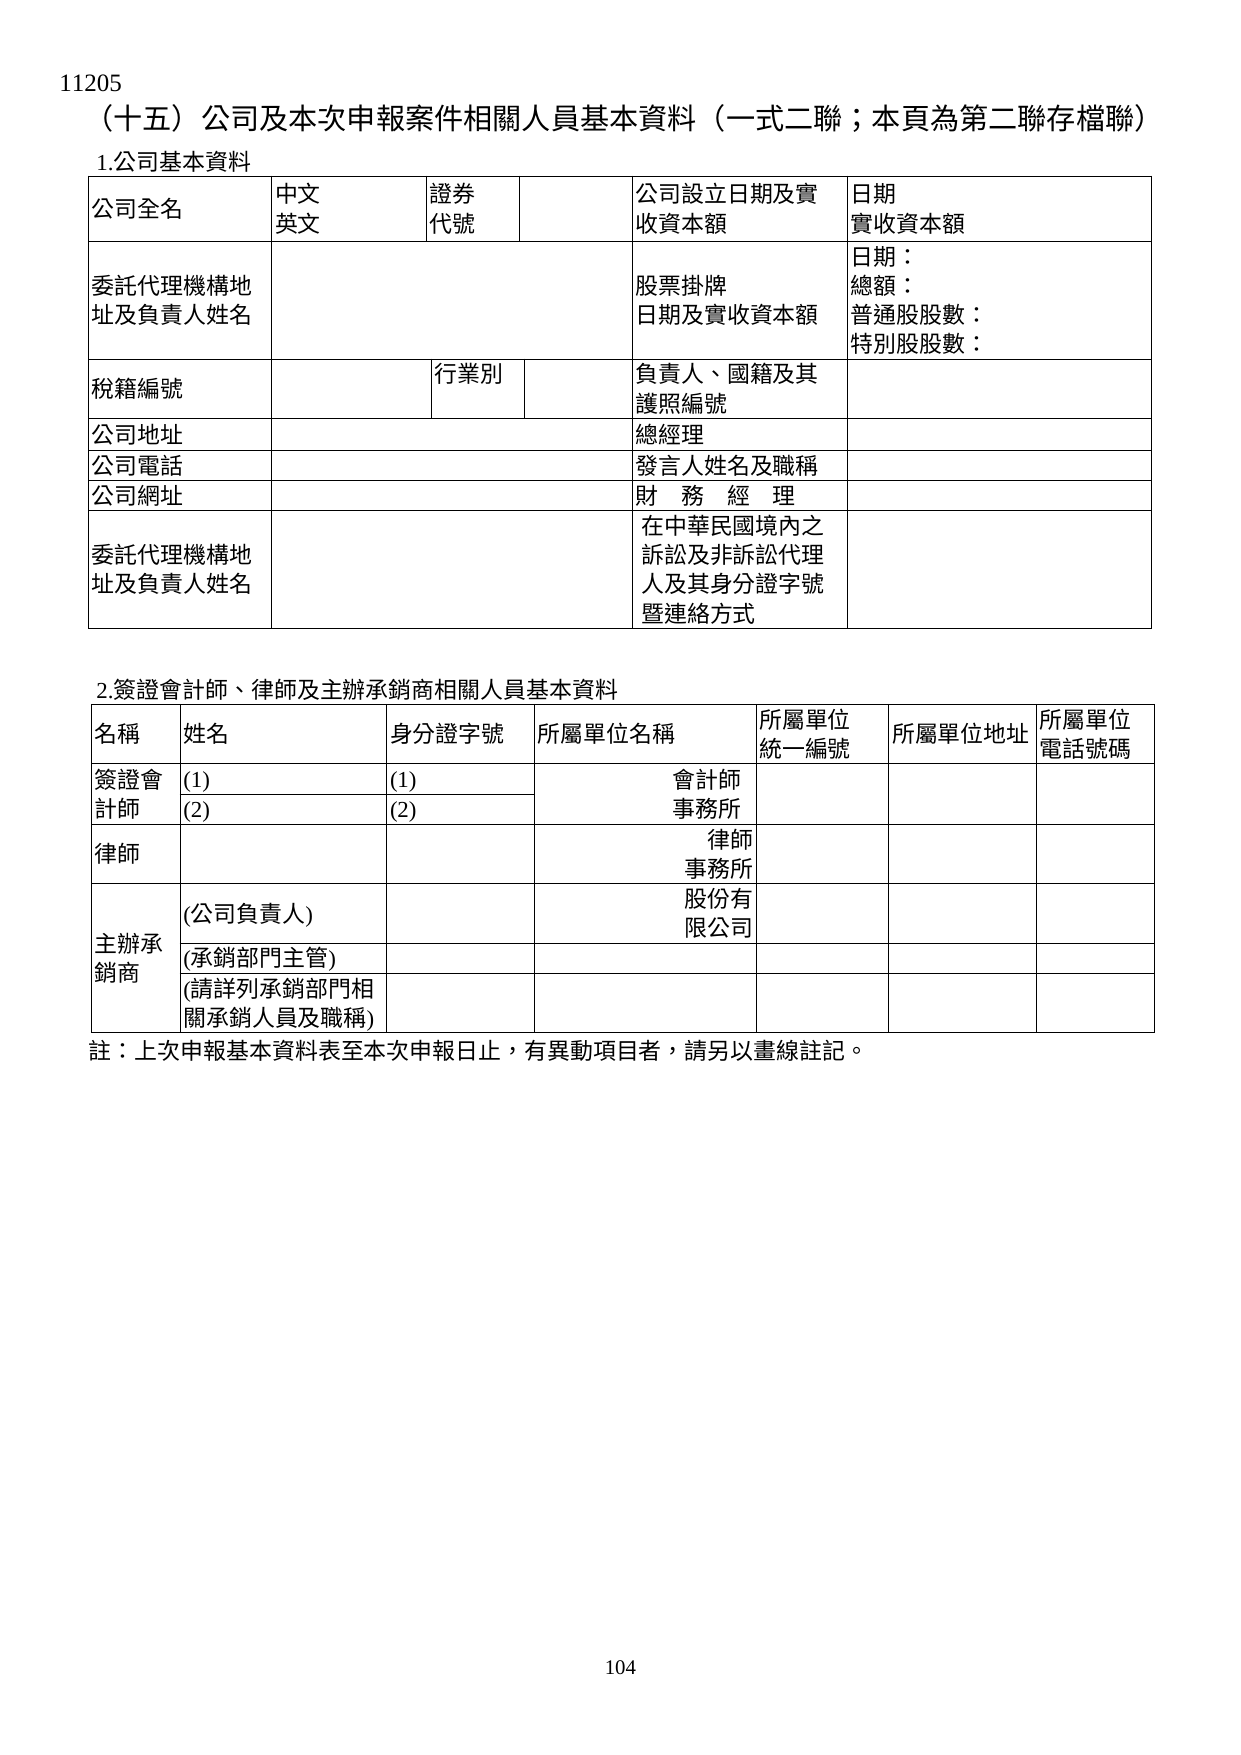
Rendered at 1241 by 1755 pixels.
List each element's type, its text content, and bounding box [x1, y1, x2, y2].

text （十五）公司及本次申報案件相關人員基本資料（一式二聯；本頁為第二聯存檔聯） [84, 96, 1181, 138]
table_header 所屬單位名稱 [535, 705, 756, 763]
table_cell [757, 764, 888, 824]
table_cell [757, 944, 888, 973]
table_cell [1037, 764, 1154, 824]
table_cell [525, 360, 632, 418]
table_cell 稅籍編號 [89, 360, 271, 418]
table_cell 財 務 經 理 [633, 481, 847, 510]
table_cell [1165, 1013, 1240, 1235]
table_cell [848, 481, 1151, 510]
table_cell (1) [387, 764, 534, 793]
table_cell [272, 242, 632, 358]
table_header 證券 代號 [427, 177, 519, 241]
table_cell [272, 481, 632, 510]
table_header 公司設立日期及實收資本額 [633, 177, 847, 241]
table_cell (2) [387, 795, 534, 824]
table_cell 股份有限公司 [535, 884, 756, 942]
table_cell 簽證會計師 [92, 764, 180, 824]
table_cell [272, 419, 632, 450]
table_cell [889, 944, 1036, 973]
table_cell [1037, 974, 1154, 1032]
table_cell [1037, 884, 1154, 942]
table_cell [757, 884, 888, 942]
table_header 公司全名 [89, 177, 271, 241]
table_cell (1) [181, 764, 386, 793]
table_cell 發言人姓名及職稱 [633, 451, 847, 480]
text 1.公司基本資料 [59, 151, 1181, 176]
table_cell [387, 944, 534, 973]
table_cell 在中華民國境內之訴訟及非訴訟代理人及其身分證字號暨連絡方式 [633, 511, 847, 628]
table_header [520, 177, 632, 241]
table_cell 日期： 總額： 普通股股數： 特別股股數： [848, 242, 1151, 358]
table_cell [535, 944, 756, 973]
table_cell [889, 764, 1036, 824]
table_header 身分證字號 [387, 705, 534, 763]
table_cell [272, 451, 632, 480]
table_cell [387, 974, 534, 1032]
table_cell [387, 825, 534, 883]
table_cell 會計師 事務所 [535, 764, 756, 824]
table_cell 委託代理機構地址及負責人姓名 [89, 242, 271, 358]
table_header 中文 英文 [272, 177, 426, 241]
table_cell [889, 974, 1036, 1032]
table_cell 總經理 [633, 419, 847, 450]
table_cell (2) [181, 795, 386, 824]
table_cell 主辦承銷商 [92, 884, 180, 1032]
table_cell [1037, 825, 1154, 883]
table_header 日期 實收資本額 [848, 177, 1151, 241]
table_cell [848, 360, 1151, 418]
table_cell [272, 360, 431, 418]
table_cell 負責人、國籍及其護照編號 [633, 360, 847, 418]
table_header 名稱 [92, 705, 180, 763]
table_cell [889, 884, 1036, 942]
table_cell [535, 974, 756, 1032]
table_header 所屬單位 統一編號 [757, 705, 888, 763]
table_cell 律師 [92, 825, 180, 883]
table_cell [387, 884, 534, 942]
table_cell 委託代理機構地址及負責人姓名 [89, 511, 271, 628]
table_cell 行業別 [432, 360, 524, 418]
table_cell (承銷部門主管) [181, 944, 386, 973]
table_header 所屬單位 電話號碼 [1037, 705, 1154, 763]
table_cell [757, 974, 888, 1032]
table_header 所屬單位地址 [889, 705, 1036, 763]
table_cell [757, 825, 888, 883]
text 註：上次申報基本資料表至本次申報日止，有異動項目者，請另以畫線註記。 [89, 1033, 1165, 1066]
table_cell 公司電話 [89, 451, 271, 480]
table_cell 公司網址 [89, 481, 271, 510]
table_cell (請詳列承銷部門相關承銷人員及職稱) [181, 974, 386, 1032]
text 2.簽證會計師、律師及主辦承銷商相關人員基本資料 [59, 679, 1181, 704]
table_header 姓名 [181, 705, 386, 763]
table_cell 律師 事務所 [535, 825, 756, 883]
table_cell [848, 451, 1151, 480]
table_cell [889, 825, 1036, 883]
table_cell (公司負責人) [181, 884, 386, 942]
table_cell [848, 511, 1151, 628]
table_cell 公司地址 [89, 419, 271, 450]
table_cell [181, 825, 386, 883]
table_cell 股票掛牌 日期及實收資本額 [633, 242, 847, 358]
table_cell [272, 511, 632, 628]
table_cell [848, 419, 1151, 450]
table_cell [1037, 944, 1154, 973]
